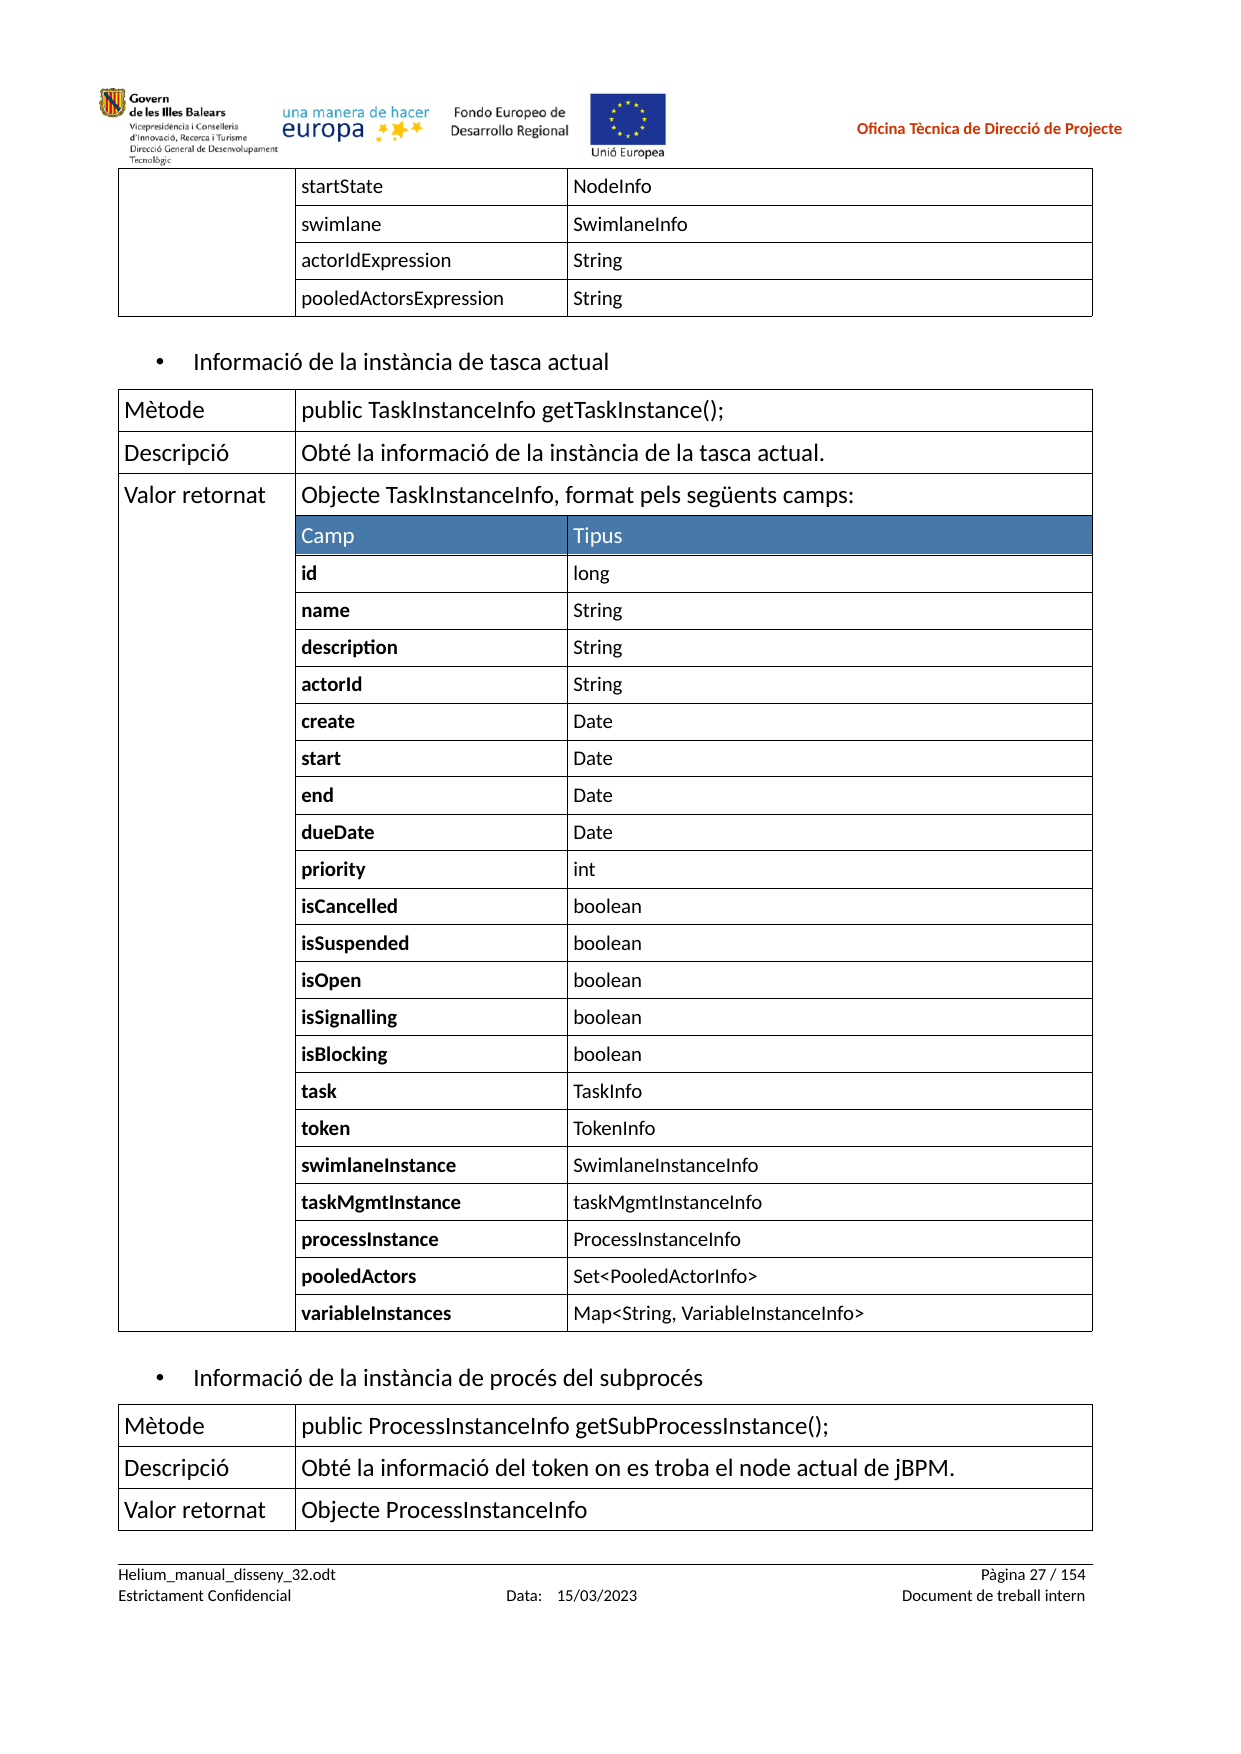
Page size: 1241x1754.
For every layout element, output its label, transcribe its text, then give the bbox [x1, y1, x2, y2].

table_cell boolean [568, 889, 1092, 924]
table_cell boolean [568, 999, 1092, 1035]
table_cell description [296, 630, 567, 666]
list Informació de la instància de tasca actual [156, 346, 1122, 377]
table_cell isSignalling [296, 999, 567, 1035]
table_cell isBlocking [296, 1036, 567, 1072]
table_cell variableInstances [296, 1295, 567, 1331]
table_cell Objecte ProcessInstanceInfo [296, 1489, 1092, 1530]
table_cell Valor retornat [119, 474, 295, 1331]
table_cell Tipus [568, 516, 1092, 554]
table_cell swimlane [296, 206, 567, 242]
table_cell Objecte TaskInstanceInfo, format pels següents camps: [296, 474, 1092, 515]
table_cell pooledActorsExpression [296, 280, 567, 316]
table_cell String [568, 593, 1092, 628]
table_cell TokenInfo [568, 1110, 1092, 1146]
table_cell task [296, 1073, 567, 1109]
table_cell taskMgmtInstance [296, 1184, 567, 1220]
table_cell isCancelled [296, 889, 567, 924]
table_cell Date [568, 777, 1092, 813]
table_cell Date [568, 815, 1092, 850]
table_header public ProcessInstanceInfo getSubProcessInstance(); [296, 1405, 1092, 1446]
table_cell id [296, 556, 567, 592]
table_cell SwimlaneInfo [568, 206, 1092, 242]
table_cell ProcessInstanceInfo [568, 1221, 1092, 1257]
table_cell actorIdExpression [296, 243, 567, 279]
table_cell priority [296, 851, 567, 887]
table_cell create [296, 704, 567, 739]
table_cell String [568, 280, 1092, 316]
table_cell processInstance [296, 1221, 567, 1257]
table_header Mètode [119, 1405, 295, 1446]
table_cell boolean [568, 925, 1092, 961]
table_cell pooledActors [296, 1258, 567, 1294]
table_cell name [296, 593, 567, 628]
table_cell NodeInfo [568, 169, 1092, 205]
table_cell Descripció [119, 1447, 295, 1488]
table_cell taskMgmtInstanceInfo [568, 1184, 1092, 1220]
table_cell Obté la informació del token on es troba el node actual de jBPM. [296, 1447, 1092, 1488]
table_cell Date [568, 741, 1092, 776]
table_cell actorId [296, 667, 567, 702]
table_cell String [568, 243, 1092, 279]
table_cell Camp [296, 516, 567, 554]
table_cell String [568, 630, 1092, 666]
table_cell start [296, 741, 567, 776]
table_cell Map<String, VariableInstanceInfo> [568, 1295, 1092, 1331]
table_cell Obté la informació de la instància de la tasca actual. [296, 432, 1092, 473]
table_cell swimlaneInstance [296, 1147, 567, 1183]
table_cell Descripció [119, 432, 295, 473]
table_header Mètode [119, 390, 295, 431]
table_cell Date [568, 704, 1092, 739]
table_cell token [296, 1110, 567, 1146]
table_cell String [568, 667, 1092, 702]
table_cell boolean [568, 1036, 1092, 1072]
table_cell int [568, 851, 1092, 887]
table_cell end [296, 777, 567, 813]
table_cell startState [296, 169, 567, 205]
table_header public TaskInstanceInfo getTaskInstance(); [296, 390, 1092, 431]
table_cell isSuspended [296, 925, 567, 961]
list Informació de la instància de procés del subprocés [156, 1362, 1122, 1392]
table_cell isOpen [296, 962, 567, 998]
table_cell SwimlaneInstanceInfo [568, 1147, 1092, 1183]
table_cell long [568, 556, 1092, 592]
table_cell boolean [568, 962, 1092, 998]
table_cell Valor retornat [119, 1489, 295, 1530]
table_cell TaskInfo [568, 1073, 1092, 1109]
picture [99, 87, 668, 166]
table_cell Set<PooledActorInfo> [568, 1258, 1092, 1294]
table_cell dueDate [296, 815, 567, 850]
